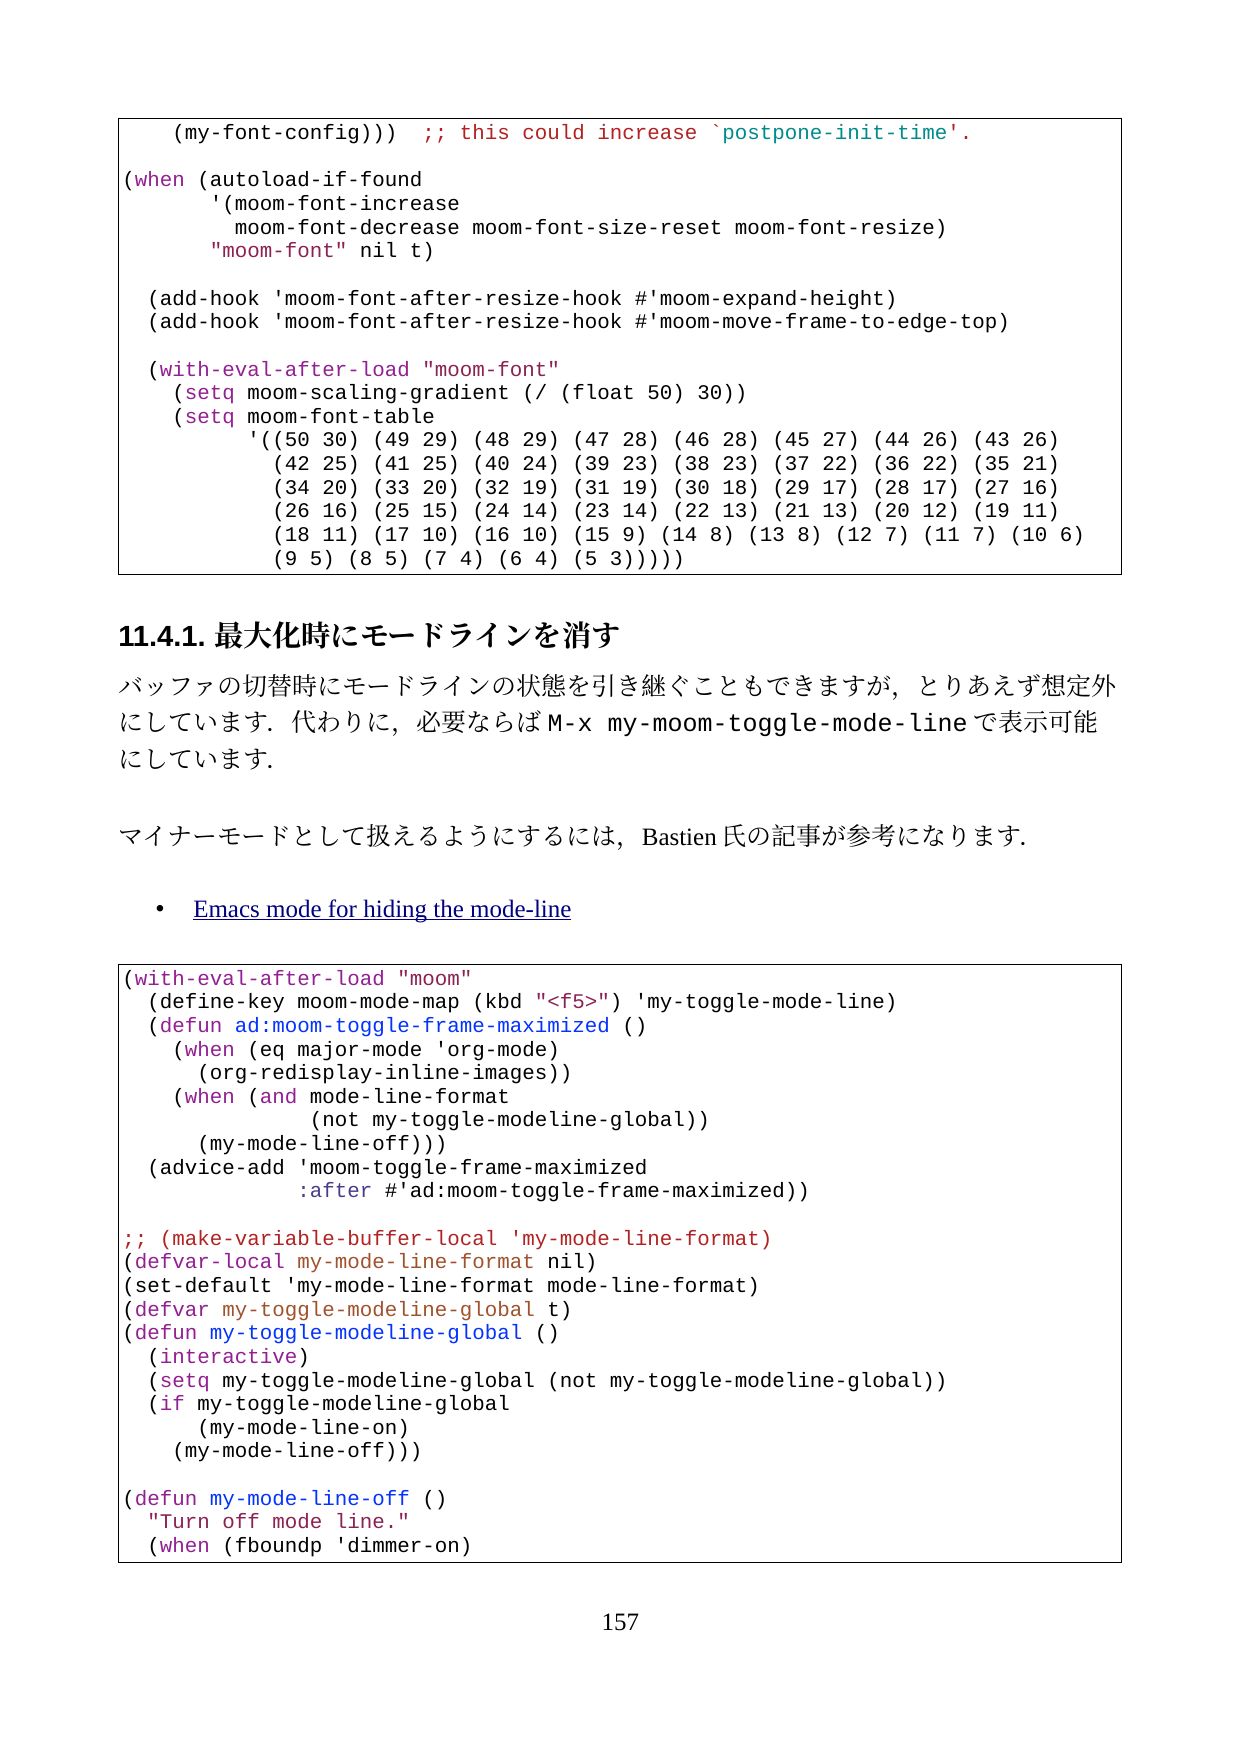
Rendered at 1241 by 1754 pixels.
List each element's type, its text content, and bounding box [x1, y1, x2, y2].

text (defun my-mode-line-off () [119, 1484, 1121, 1507]
text (18 11) (17 10) (16 10) (15 9) (14 8) (13 8) (12 7) (11 7) (10 6) [119, 520, 1121, 544]
text ;; (make-variable-buffer-local 'my-mode-line-format) [119, 1224, 1121, 1247]
text (defvar-local my-mode-line-format nil) [119, 1247, 1121, 1271]
text (when (fboundp 'dimmer-on) [119, 1531, 1121, 1562]
text (26 16) (25 15) (24 14) (23 14) (22 13) (21 13) (20 12) (19 11) [119, 496, 1121, 520]
text (setq my-toggle-modeline-global (not my-toggle-modeline-global)) [119, 1366, 1121, 1389]
text (when (autoload-if-found [119, 165, 1121, 189]
text (when (eq major-mode 'org-mode) [119, 1034, 1121, 1058]
text (34 20) (33 20) (32 19) (31 19) (30 18) (29 17) (28 17) (27 16) [119, 473, 1121, 496]
text (with-eval-after-load "moom" [119, 965, 1121, 987]
text :after #'ad:moom-toggle-frame-maximized)) [119, 1176, 1121, 1200]
text '((50 30) (49 29) (48 29) (47 28) (46 28) (45 27) (44 26) (43 26) [119, 426, 1121, 449]
text moom-font-decrease moom-font-size-reset moom-font-resize) [119, 213, 1121, 236]
text (defun my-toggle-modeline-global () [119, 1318, 1121, 1342]
text (with-eval-after-load "moom-font" [119, 354, 1121, 378]
text (if my-toggle-modeline-global [119, 1389, 1121, 1413]
text "moom-font" nil t) [119, 236, 1121, 260]
text (my-font-config))) ;; this could increase `postpone-init-time'. [119, 119, 1121, 142]
text (advice-add 'moom-toggle-frame-maximized [119, 1153, 1121, 1176]
list Emacs mode for hiding the mode-line [156, 894, 1122, 951]
text バッファの切替時にモードラインの状態を引き継ぐこともできますが，とりあえず想定外にしています．代わりに，必要ならば M-x my-moom-toggle-mode-line で表示可能にしています． [118, 667, 1122, 804]
text (set-default 'my-mode-line-format mode-line-format) [119, 1271, 1121, 1295]
text (add-hook 'moom-font-after-resize-hook #'moom-move-frame-to-edge-top) [119, 307, 1121, 331]
text (defvar my-toggle-modeline-global t) [119, 1295, 1121, 1318]
text (add-hook 'moom-font-after-resize-hook #'moom-expand-height) [119, 284, 1121, 307]
text (9 5) (8 5) (7 4) (6 4) (5 3))))) [119, 544, 1121, 574]
text マイナーモードとして扱えるようにするには，Bastien氏の記事が参考になります． [118, 816, 1122, 881]
text (setq moom-font-table [119, 402, 1121, 426]
text (42 25) (41 25) (40 24) (39 23) (38 23) (37 22) (36 22) (35 21) [119, 449, 1121, 473]
text (org-redisplay-inline-images)) [119, 1058, 1121, 1082]
text (defun ad:moom-toggle-frame-maximized () [119, 1011, 1121, 1034]
text '(moom-font-increase [119, 189, 1121, 213]
text (setq moom-scaling-gradient (/ (float 50) 30)) [119, 378, 1121, 402]
text (define-key moom-mode-map (kbd "<f5>") 'my-toggle-mode-line) [119, 987, 1121, 1011]
text (not my-toggle-modeline-global)) [119, 1106, 1121, 1129]
text (my-mode-line-off))) [119, 1437, 1121, 1460]
text "Turn off mode line." [119, 1507, 1121, 1531]
subtitle 最大化時にモードラインを消す [118, 613, 1122, 654]
text (when (and mode-line-format [119, 1082, 1121, 1106]
text (my-mode-line-off))) [119, 1129, 1121, 1153]
text (my-mode-line-on) [119, 1413, 1121, 1437]
text (interactive) [119, 1342, 1121, 1366]
